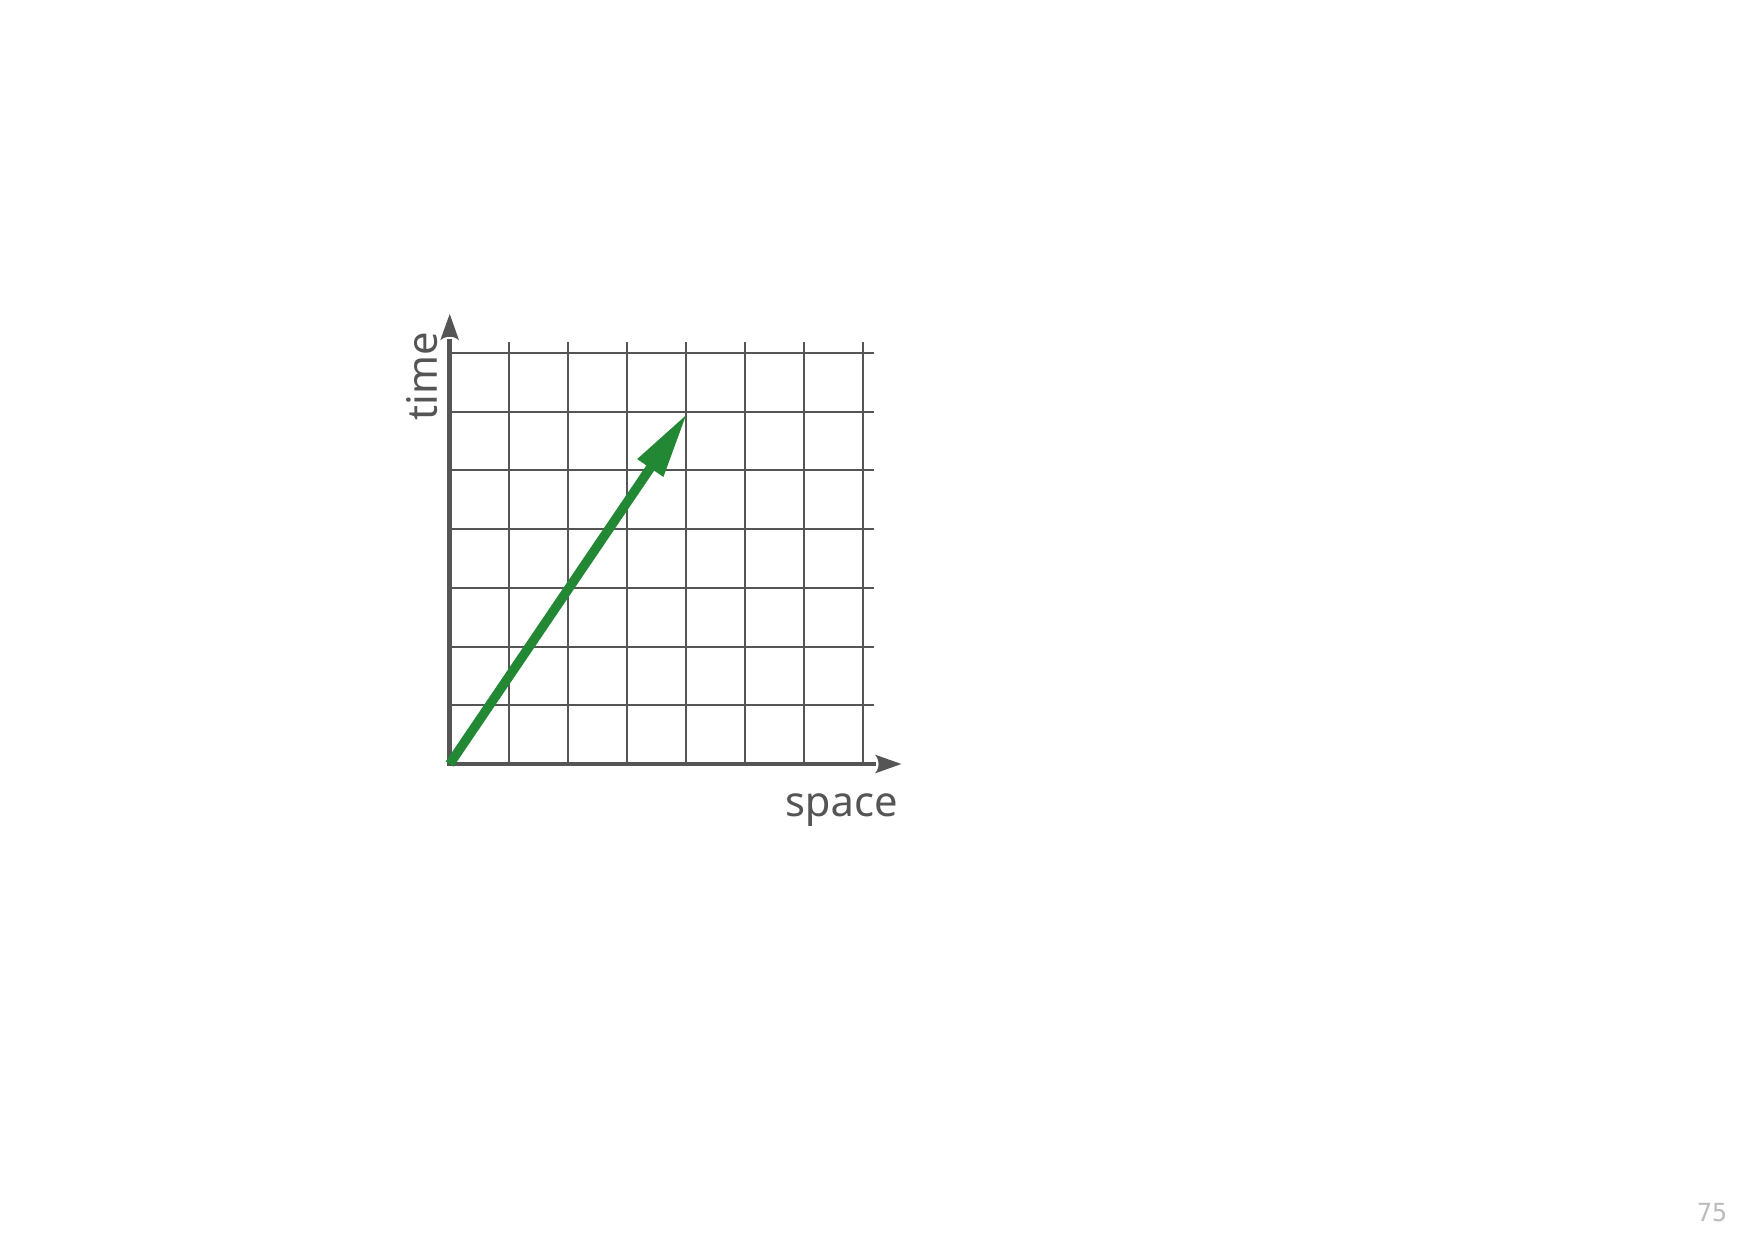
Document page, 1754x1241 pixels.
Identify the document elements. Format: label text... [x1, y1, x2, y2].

text_box time [384, 322, 442, 436]
text_box space [770, 764, 903, 821]
